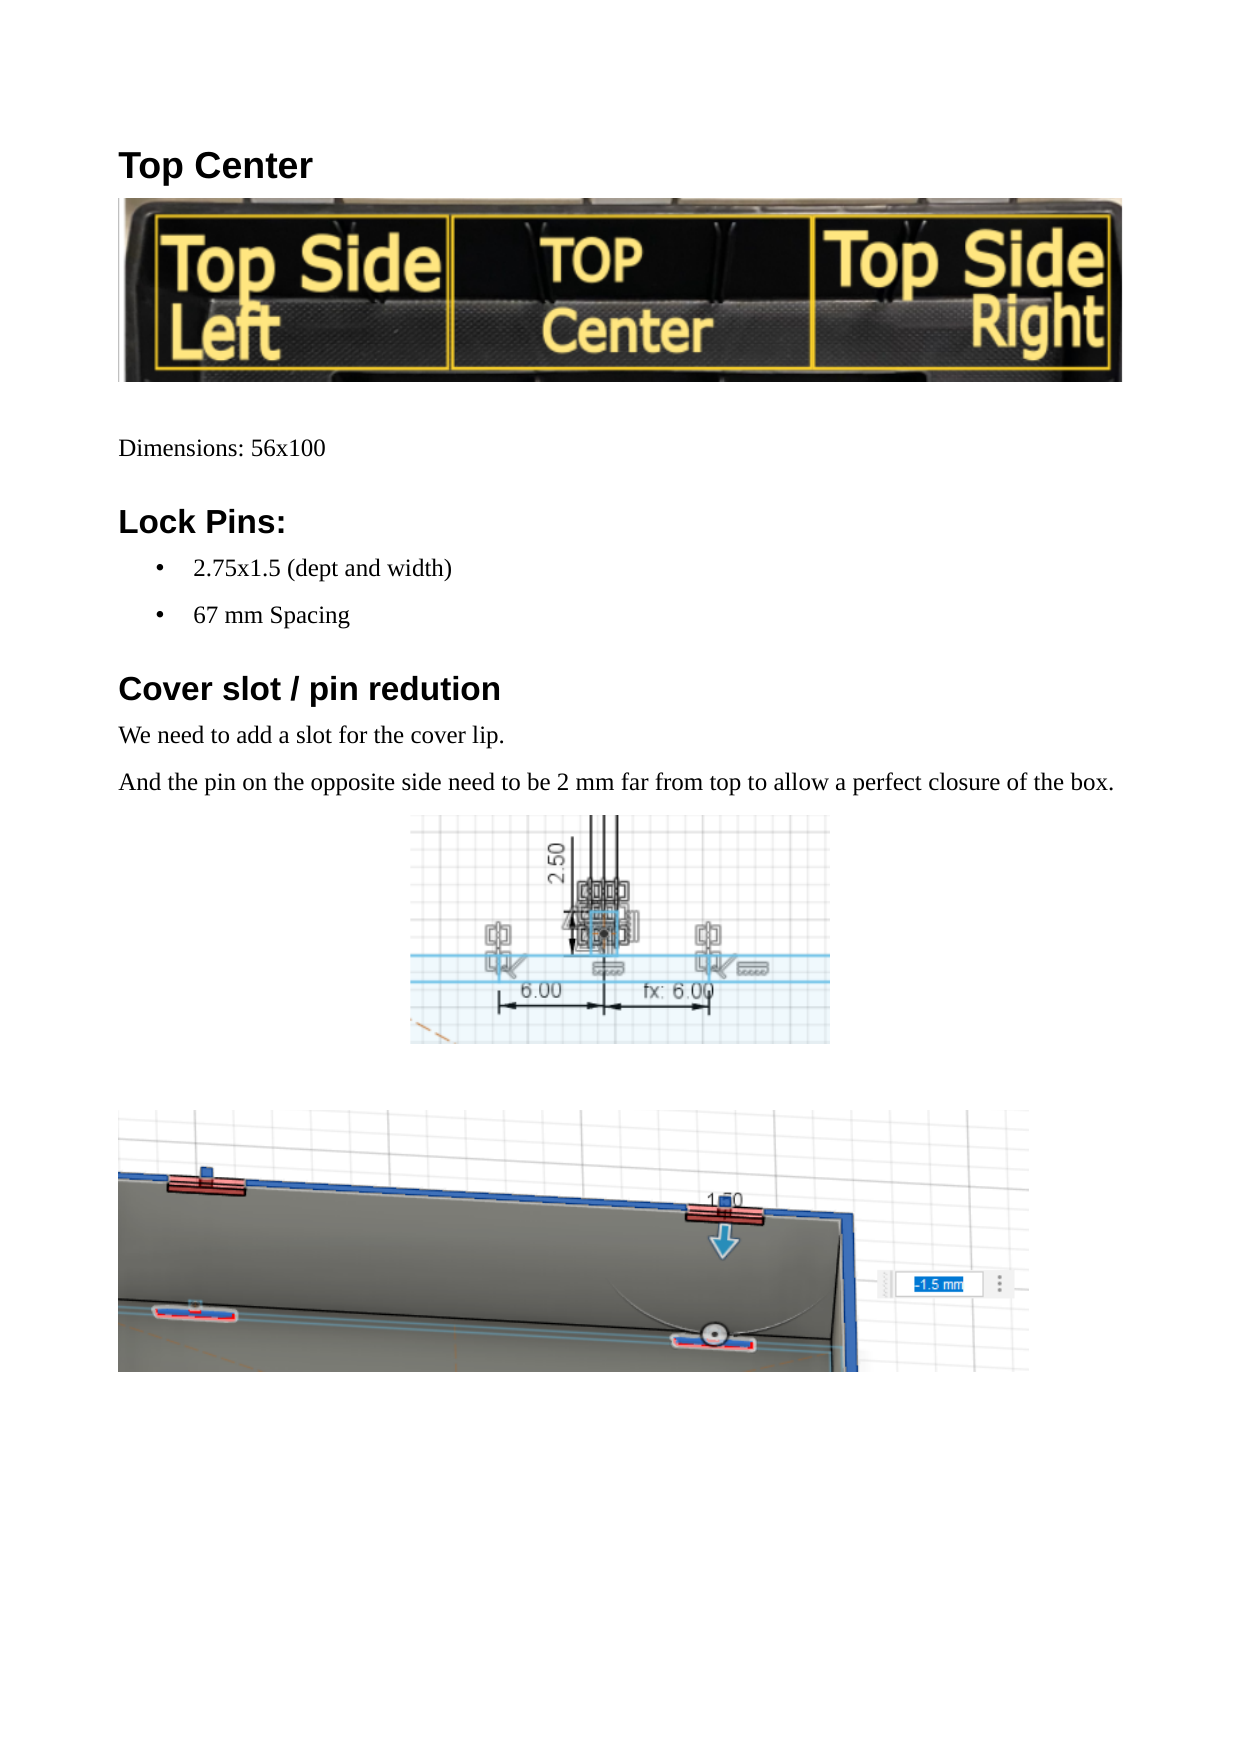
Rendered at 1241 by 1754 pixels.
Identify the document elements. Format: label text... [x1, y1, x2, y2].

text And the pin on the opposite side need to be 2 mm far from top to allow a perfect closure of the box. [118, 767, 1122, 796]
text We need to add a slot for the cover lip. [118, 720, 1122, 749]
picture [410, 815, 830, 1044]
picture [118, 198, 1123, 382]
list 2.75x1.5 (dept and width) [156, 553, 1122, 582]
text Dimensions: 56x100 [118, 433, 1122, 462]
picture [118, 1110, 1029, 1372]
subtitle Lock Pins: [118, 502, 1122, 540]
subtitle Top Center [118, 143, 1122, 186]
subtitle Cover slot / pin redution [118, 669, 1122, 707]
list 67 mm Spacing [156, 601, 1122, 629]
